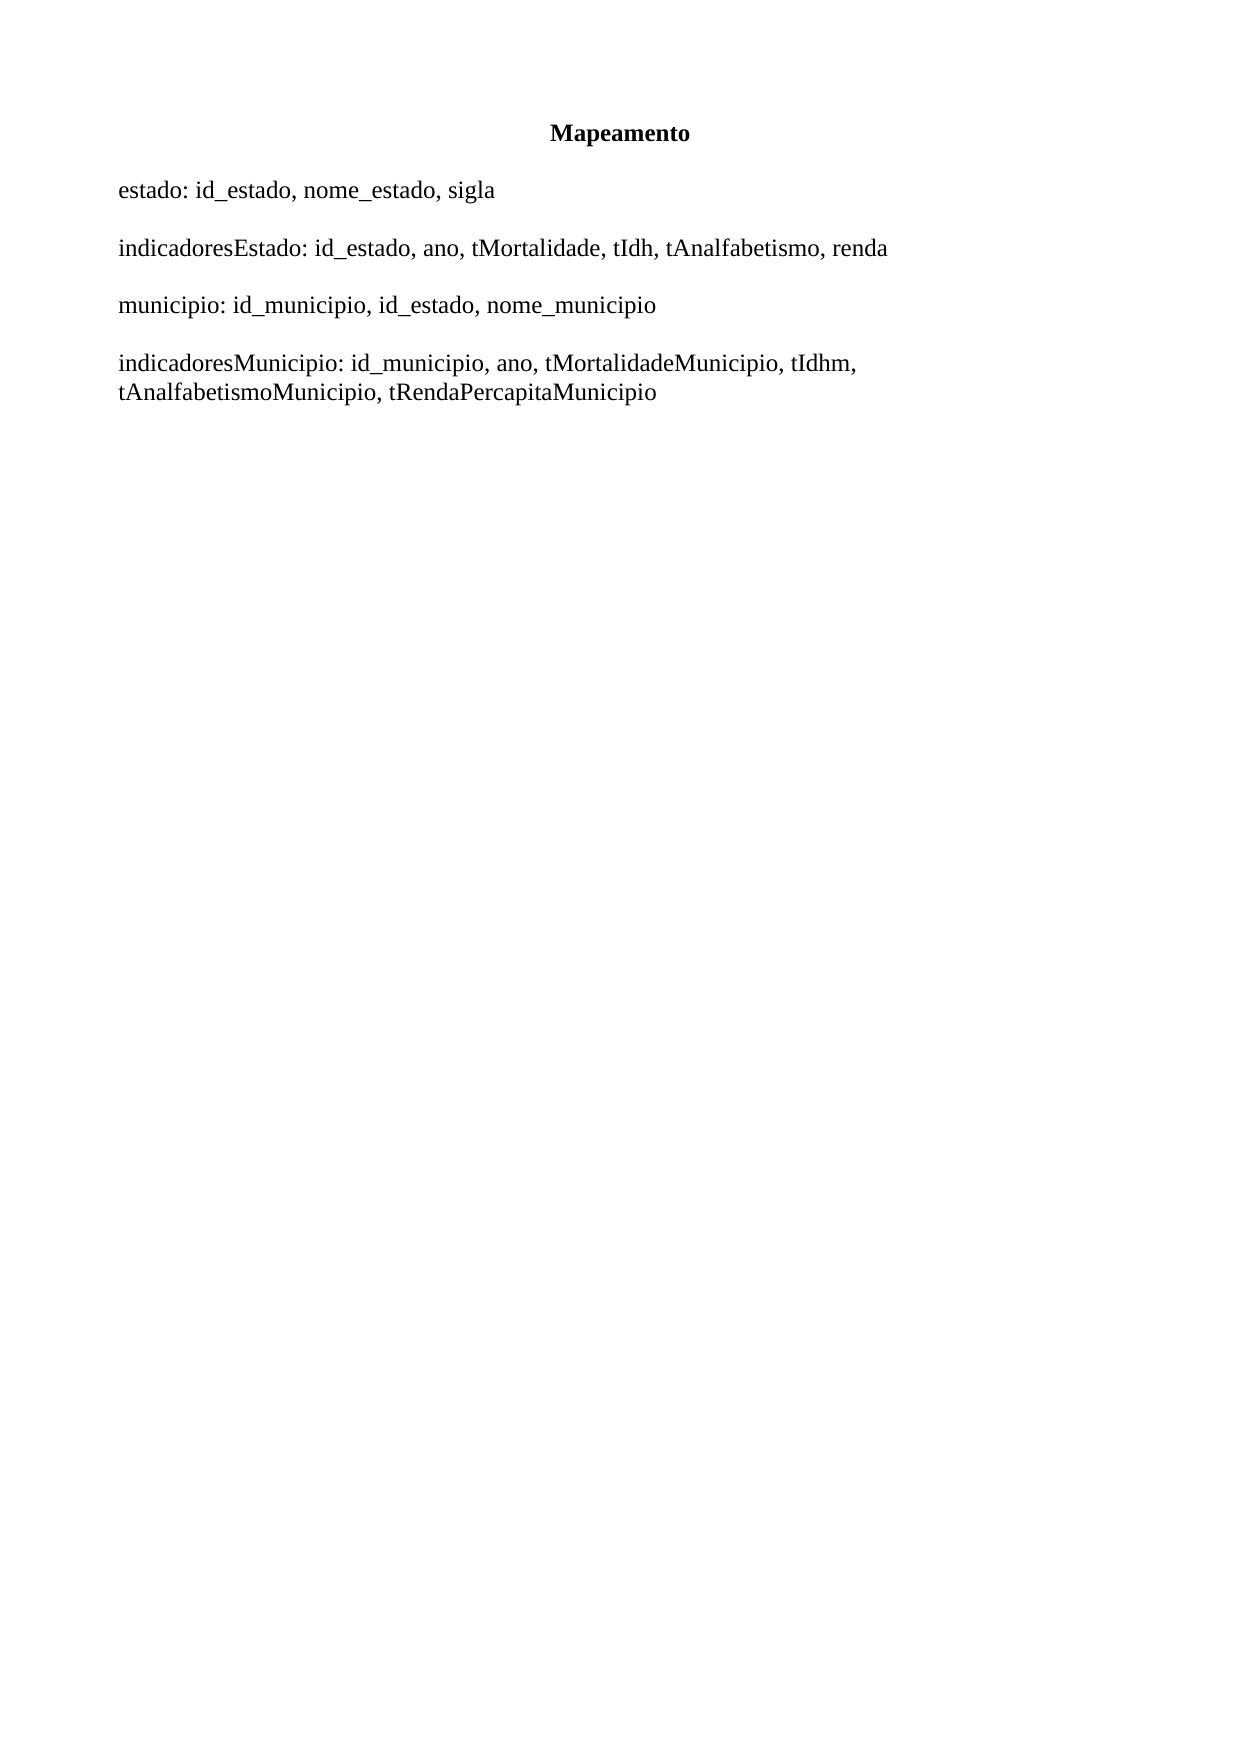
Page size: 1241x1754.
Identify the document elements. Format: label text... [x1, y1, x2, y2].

text indicadoresMunicipio: id_municipio, ano, tMortalidadeMunicipio, tIdhm, tAnalfabetismoMunicipio, tRendaPercapitaMunicipio [118, 348, 1122, 406]
text Mapeamento [118, 118, 1122, 147]
text indicadoresEstado: id_estado, ano, tMortalidade, tIdh, tAnalfabetismo, renda [118, 233, 1122, 262]
text municipio: id_municipio, id_estado, nome_municipio [118, 291, 1122, 319]
text estado: id_estado, nome_estado, sigla [118, 176, 1122, 204]
